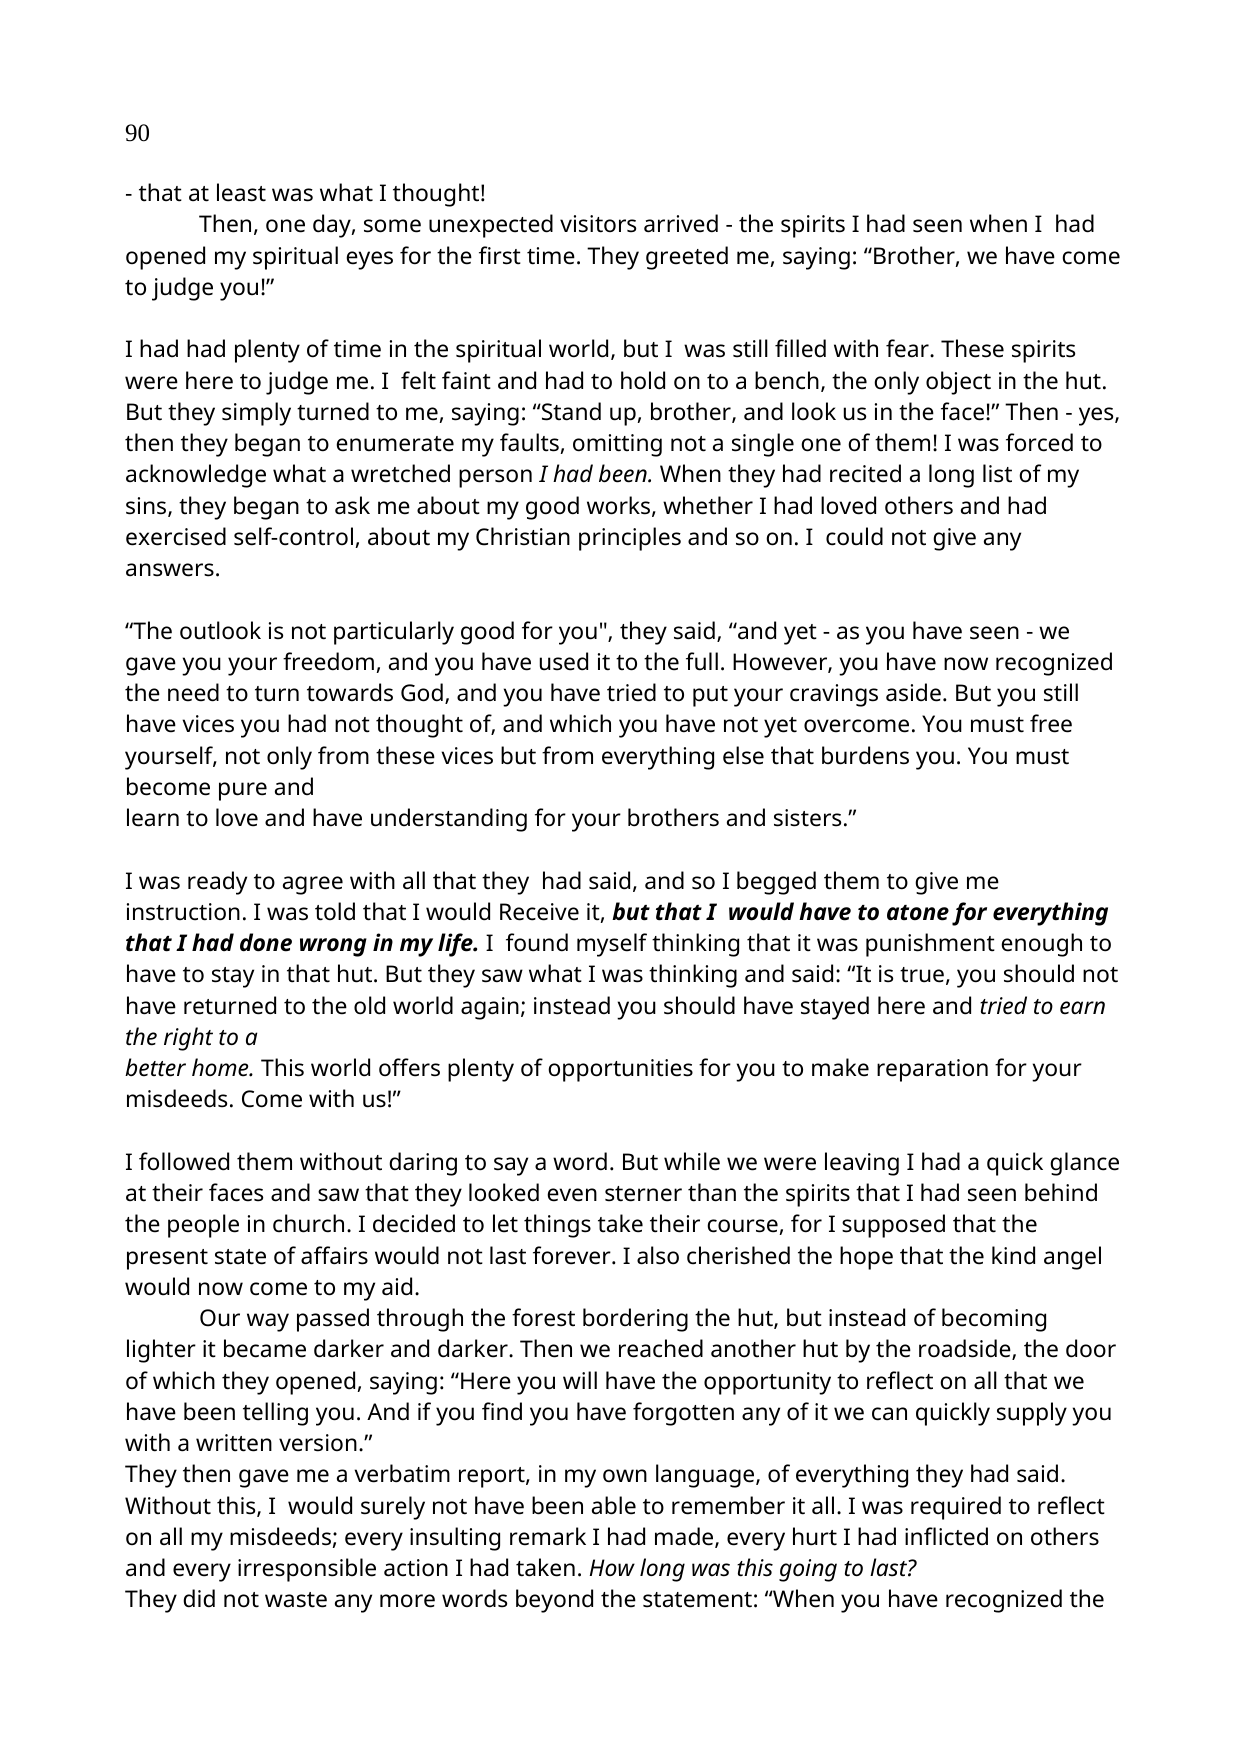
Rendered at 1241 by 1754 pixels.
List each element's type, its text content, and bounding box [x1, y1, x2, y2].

text better home. This world offers plenty of opportunities for you to make reparation for your misdeeds. Come with us!” [125, 1052, 1123, 1114]
text They then gave me a verbatim report, in my own language, of everything they had said. Without this, I would surely not have been able to remember it all. I was required to reflect on all my misdeeds; every insulting remark I had made, every hurt I had inflicted on others and every irresponsible action I had taken. How long was this going to last? [125, 1458, 1123, 1583]
text - that at least was what I thought! [125, 177, 1123, 208]
text Then, one day, some unexpected visitors arrived - the spirits I had seen when I had opened my spiritual eyes for the first time. They greeted me, saying: “Brother, we have come to judge you!” [125, 208, 1123, 302]
text I was ready to agree with all that they had said, and so I begged them to give me instruction. I was told that I would Receive it, but that I would have to atone for everything that I had done wrong in my life. I found myself thinking that it was punishment enough to have to stay in that hut. But they saw what I was thinking and said: “It is true, you should not have returned to the old world again; instead you should have stayed here and tried to earn the right to a [125, 864, 1123, 1052]
text I had had plenty of time in the spiritual world, but I was still filled with fear. These spirits were here to judge me. I felt faint and had to hold on to a bench, the only object in the hut. But they simply turned to me, saying: “Stand up, brother, and look us in the face!” Then - yes, then they began to enumerate my faults, omitting not a single one of them! I was forced to acknowledge what a wretched person I had been. When they had recited a long list of my sins, they began to ask me about my good works, whether I had loved others and had exercised self-control, about my Christian principles and so on. I could not give any answers. [125, 333, 1123, 583]
text learn to love and have understanding for your brothers and sisters.” [125, 802, 1123, 833]
text Our way passed through the forest bordering the hut, but instead of becoming lighter it became darker and darker. Then we reached another hut by the roadside, the door of which they opened, saying: “Here you will have the opportunity to reflect on all that we have been telling you. And if you find you have forgotten any of it we can quickly supply you with a written version.” [125, 1302, 1123, 1458]
text I followed them without daring to say a word. But while we were leaving I had a quick glance at their faces and saw that they looked even sterner than the spirits that I had seen behind the people in church. I decided to let things take their course, for I supposed that the present state of affairs would not last forever. I also cherished the hope that the kind angel would now come to my aid. [125, 1146, 1123, 1302]
text They did not waste any more words beyond the statement: “When you have recognized the [125, 1583, 1123, 1614]
text “The outlook is not particularly good for you", they said, “and yet - as you have seen - we gave you your freedom, and you have used it to the full. However, you have now recognized the need to turn towards God, and you have tried to put your cravings aside. But you still have vices you had not thought of, and which you have not yet overcome. You must free yourself, not only from these vices but from everything else that burdens you. You must become pure and [125, 614, 1123, 802]
